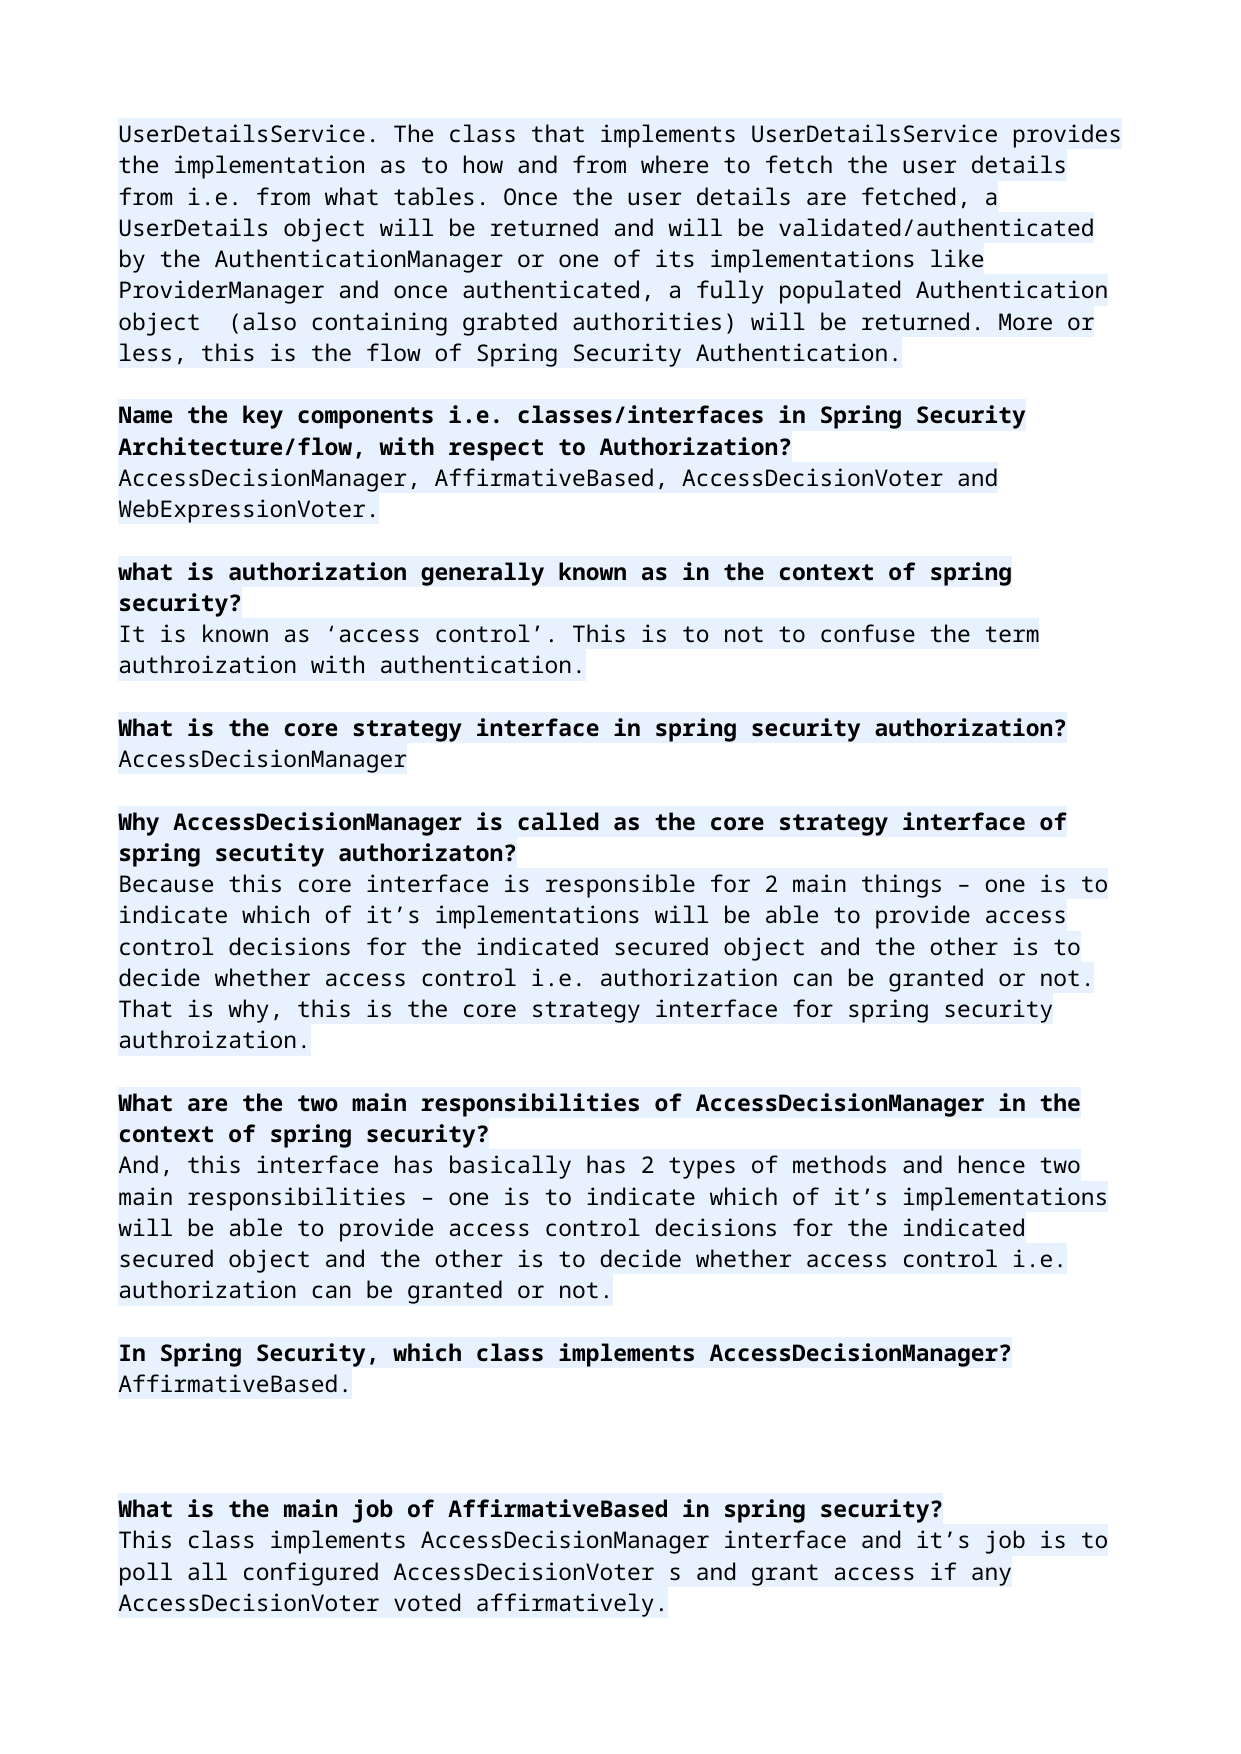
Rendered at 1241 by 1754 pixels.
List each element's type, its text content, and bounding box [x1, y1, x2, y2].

text This class implements AccessDecisionManager interface and it’s job is to poll all configured AccessDecisionVoter s and grant access if any AccessDecisionVoter voted affirmatively. [118, 1524, 1122, 1618]
text What is the main job of AffirmativeBased in spring security? [118, 1493, 1122, 1524]
text What are the two main responsibilities of AccessDecisionManager in the context of spring security? [118, 1087, 1122, 1149]
text And, this interface has basically has 2 types of methods and hence two main responsibilities – one is to indicate which of it’s implementations will be able to provide access control decisions for the indicated secured object and the other is to decide whether access control i.e. authorization can be granted or not. [118, 1149, 1122, 1306]
text AffirmativeBased. [118, 1368, 1122, 1399]
text Name the key components i.e. classes/interfaces in Spring Security Architecture/flow, with respect to Authorization? [118, 399, 1122, 462]
text Why AccessDecisionManager is called as the core strategy interface of spring secutity authorizaton? [118, 806, 1122, 868]
text UserDetailsService. The class that implements UserDetailsService provides the implementation as to how and from where to fetch the user details from i.e. from what tables. Once the user details are fetched, a UserDetails object will be returned and will be validated/authenticated by the AuthenticationManager or one of its implementations like ProviderManager and once authenticated, a fully populated Authentication object (also containing grabted authorities) will be returned. More or less, this is the flow of Spring Security Authentication. [118, 118, 1122, 368]
text Because this core interface is responsible for 2 main things – one is to indicate which of it’s implementations will be able to provide access control decisions for the indicated secured object and the other is to decide whether access control i.e. authorization can be granted or not. That is why, this is the core strategy interface for spring security authroization. [118, 868, 1122, 1056]
text AccessDecisionManager, AffirmativeBased, AccessDecisionVoter and WebExpressionVoter. [118, 462, 1122, 524]
text What is the core strategy interface in spring security authorization? [118, 712, 1122, 743]
text In Spring Security, which class implements AccessDecisionManager? [118, 1337, 1122, 1368]
text It is known as ‘access control’. This is to not to confuse the term authroization with authentication. [118, 618, 1122, 681]
text what is authorization generally known as in the context of spring security? [118, 556, 1122, 618]
text AccessDecisionManager [118, 743, 1122, 774]
